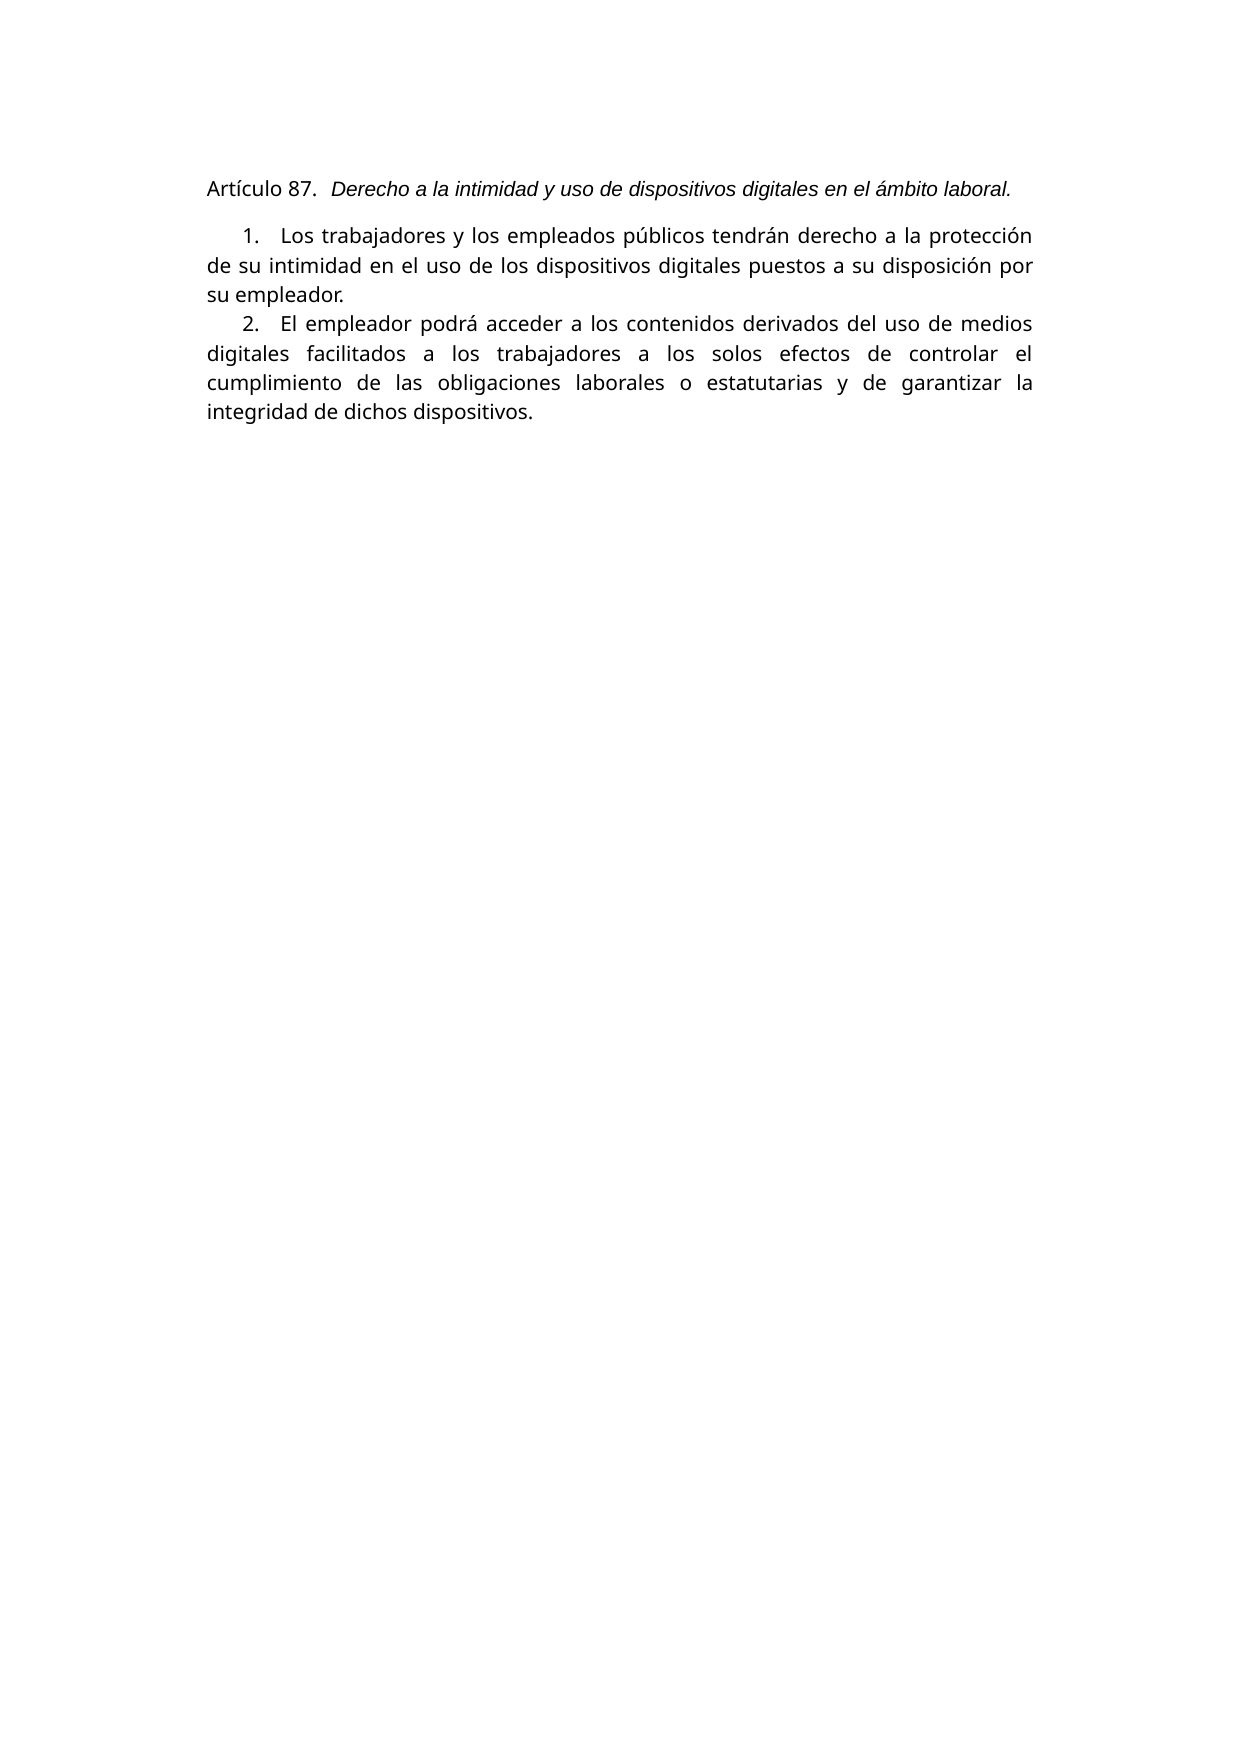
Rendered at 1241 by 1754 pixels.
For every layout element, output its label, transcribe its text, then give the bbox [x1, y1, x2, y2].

list Los trabajadores y los empleados públicos tendrán derecho a la protección de su intimidad en el uso de los dispositivos digitales puestos a su disposición por su empleador. [207, 222, 1034, 308]
text Artículo 87. Derecho a la intimidad y uso de dispositivos digitales en el ámbito laboral. [207, 174, 1198, 203]
list El empleador podrá acceder a los contenidos derivados del uso de medios digitales facilitados a los trabajadores a los solos efectos de controlar el cumplimiento de las obligaciones laborales o estatutarias y de garantizar la integridad de dichos dispositivos. [207, 309, 1034, 426]
